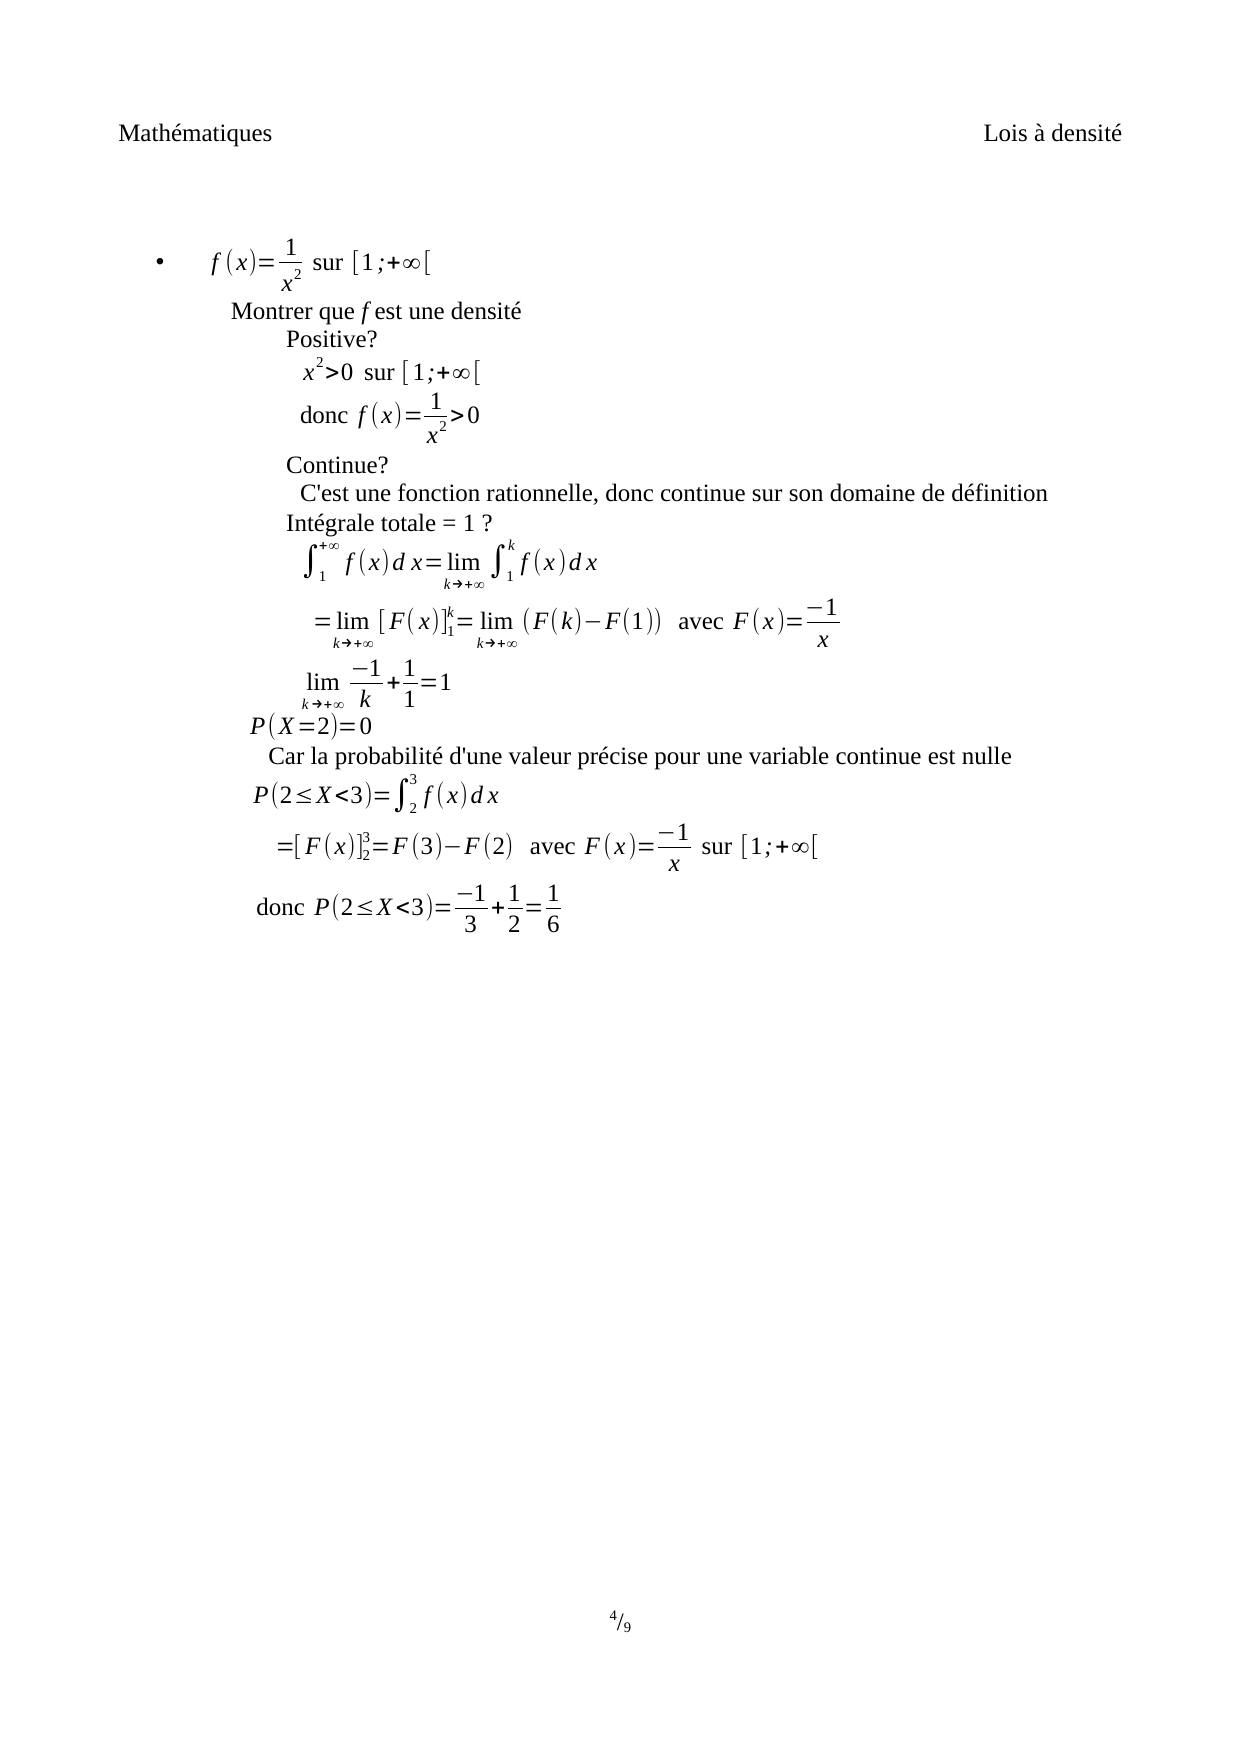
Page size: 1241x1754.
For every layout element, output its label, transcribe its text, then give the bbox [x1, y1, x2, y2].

list Montrer que f est une densité [193, 296, 1122, 325]
list Car la probabilité d'une valeur précise pour une variable continue est nulle [231, 741, 1122, 770]
